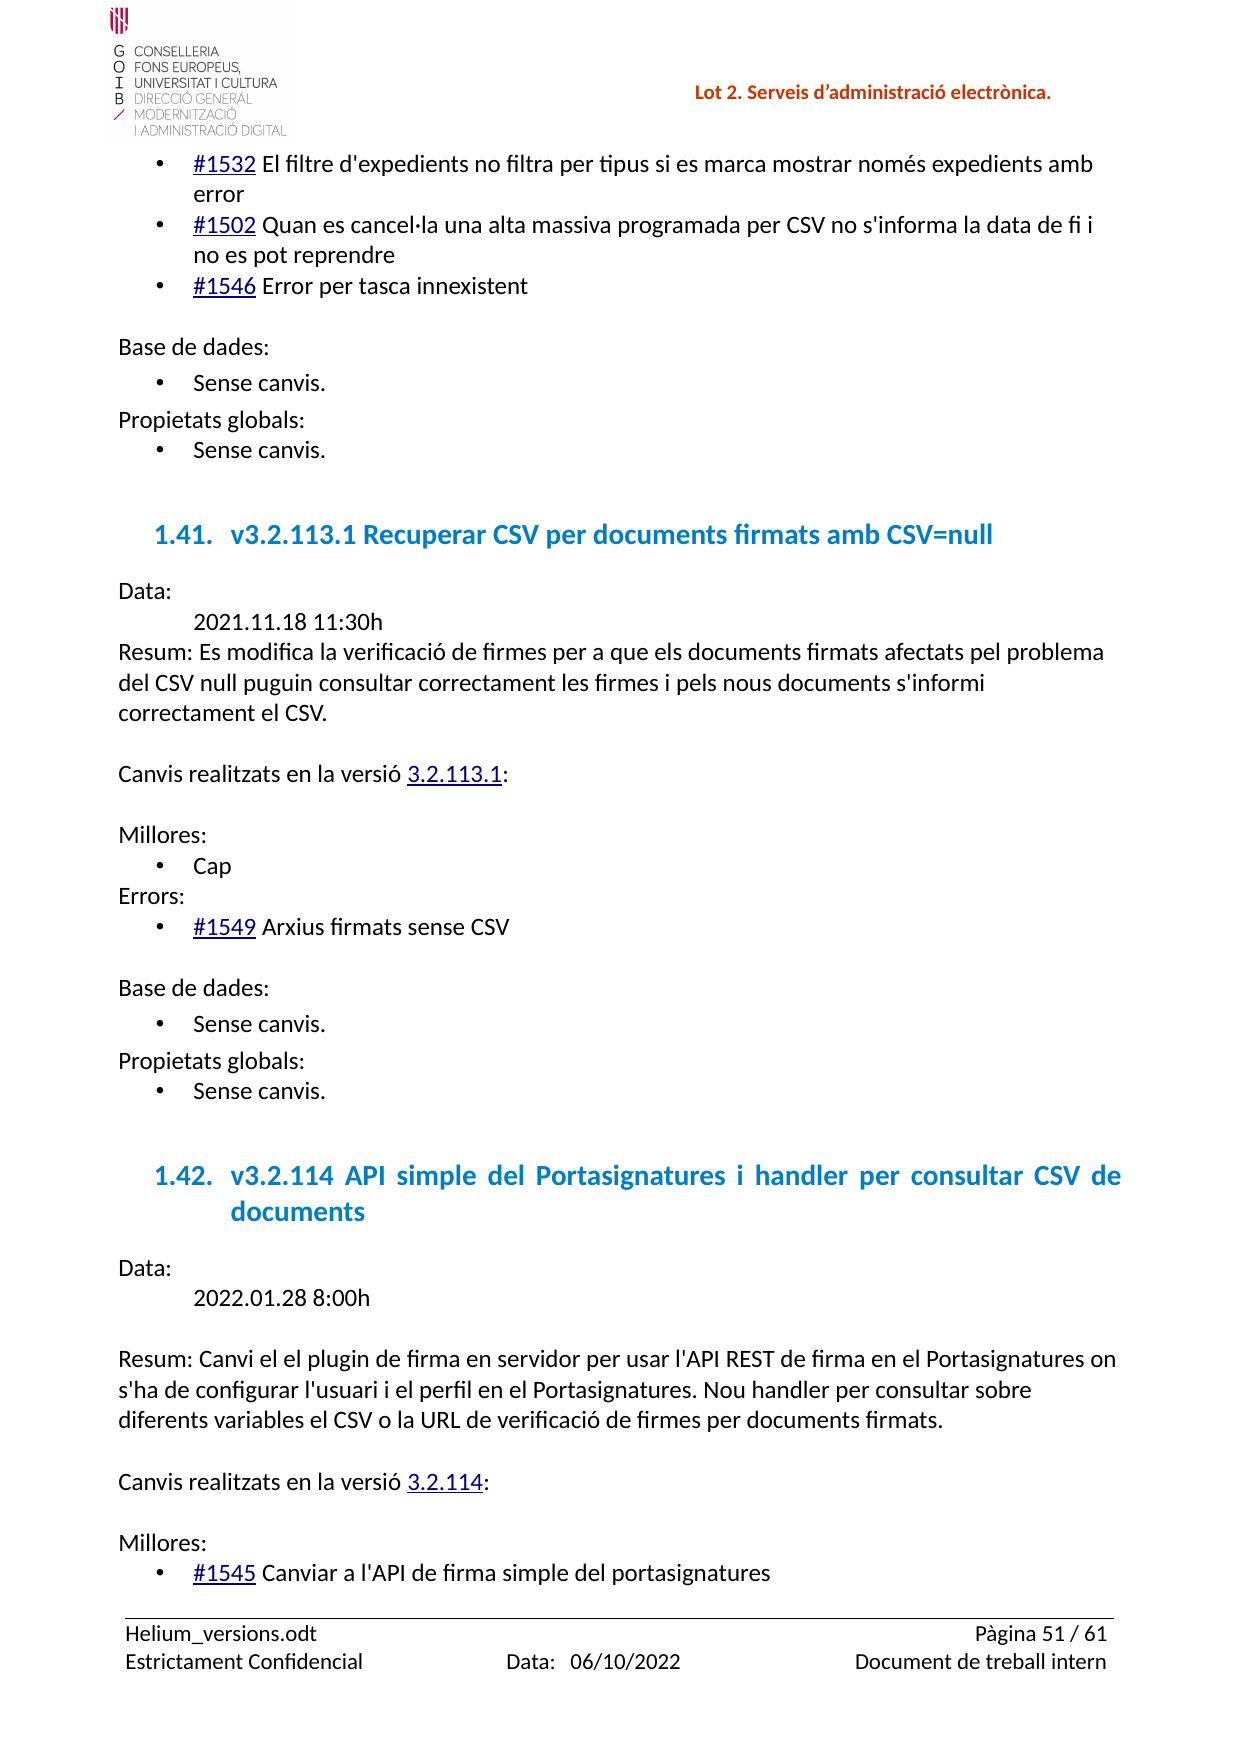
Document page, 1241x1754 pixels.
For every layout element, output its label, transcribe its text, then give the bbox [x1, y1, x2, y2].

subtitle v3.2.114 API simple del Portasignatures i handler per consultar CSV de documents [153, 1157, 1122, 1228]
text Errors: [118, 880, 1122, 911]
text Data: [118, 1252, 1122, 1282]
picture [100, 0, 297, 144]
list #1545 Canviar a l'API de firma simple del portasignatures [156, 1557, 1122, 1588]
text Canvis realitzats en la versió 3.2.113.1: [118, 758, 1122, 789]
list #1532 El filtre d'expedients no filtra per tipus si es marca mostrar només expedients amb error [156, 148, 1122, 209]
list Cap [156, 850, 1122, 880]
list Sense canvis. [156, 1075, 1122, 1106]
text Propietats globals: [118, 1045, 1122, 1075]
text Resum: Canvi el el plugin de firma en servidor per usar l'API REST de firma en el Portasignatures on s'ha de configurar l'usuari i el perfil en el Portasignatures. Nou handler per consultar sobre diferents variables el CSV o la URL de verificació de firmes per documents firmats. [118, 1343, 1122, 1435]
text Canvis realitzats en la versió 3.2.114: [118, 1466, 1122, 1496]
list #1546 Error per tasca innexistent [156, 270, 1122, 300]
text Millores: [118, 819, 1122, 850]
text 2022.01.28 8:00h [118, 1282, 1122, 1313]
subtitle v3.2.113.1 Recuperar CSV per documents firmats amb CSV=null [153, 516, 1122, 552]
list #1502 Quan es cancel·la una alta massiva programada per CSV no s'informa la data de fi i no es pot reprendre [156, 209, 1122, 270]
list Sense canvis. [156, 434, 1122, 465]
list Sense canvis. [156, 367, 1122, 398]
text Base de dades: [118, 331, 1122, 361]
text Data: [118, 575, 1122, 606]
list Sense canvis. [156, 1008, 1122, 1039]
text Propietats globals: [118, 404, 1122, 434]
text 2021.11.18 11:30h [118, 606, 1122, 636]
text Base de dades: [118, 972, 1122, 1002]
text Resum: Es modifica la verificació de firmes per a que els documents firmats afectats pel problema del CSV null puguin consultar correctament les firmes i pels nous documents s'informi correctament el CSV. [118, 636, 1122, 728]
text Millores: [118, 1527, 1122, 1557]
list #1549 Arxius firmats sense CSV [156, 911, 1122, 941]
